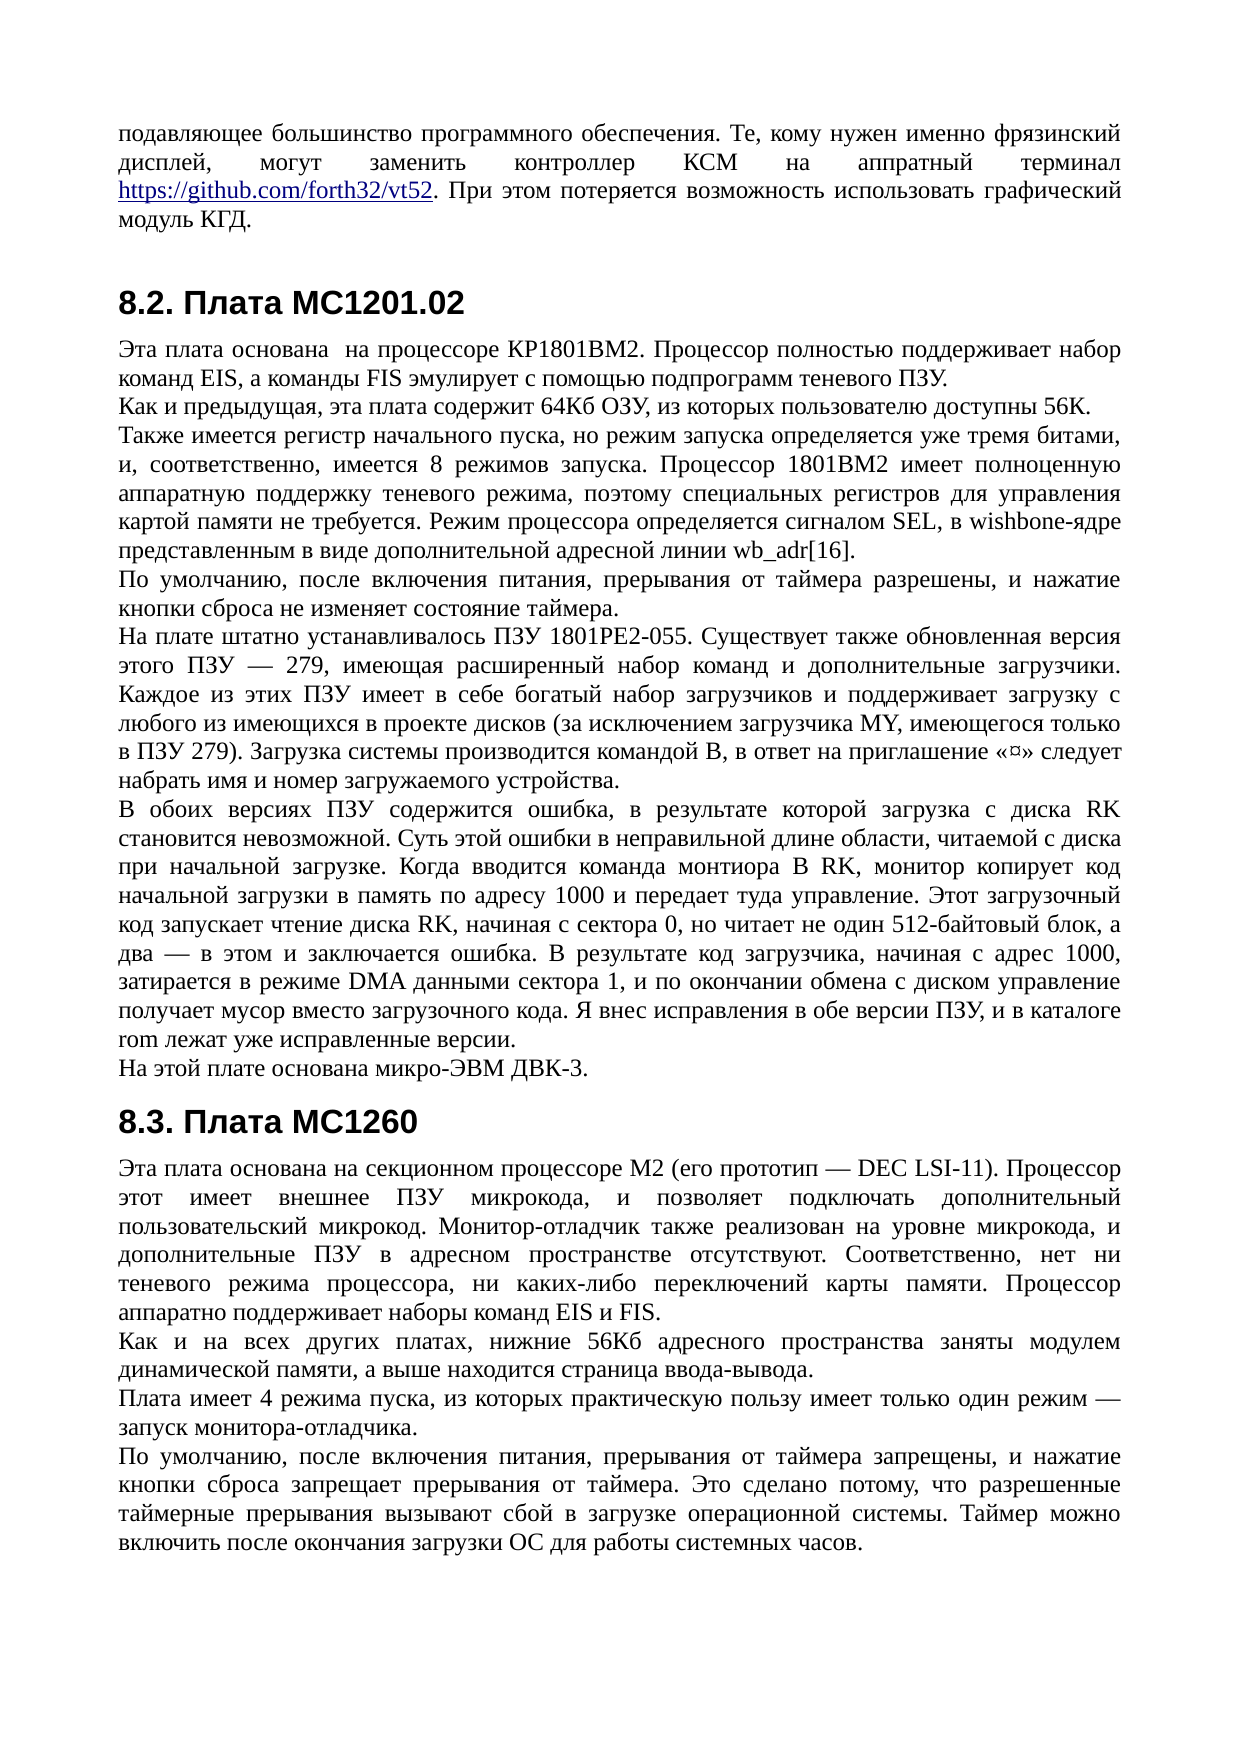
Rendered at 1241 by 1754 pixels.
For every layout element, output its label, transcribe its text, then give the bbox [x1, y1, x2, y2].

text подавляющее большинство программного обеспечения. Те, кому нужен именно фрязинский дисплей, могут заменить контроллер КСМ на аппратный терминал https://github.com/forth32/vt52. При этом потеряется возможность использовать графический модуль КГД. [118, 118, 1122, 233]
text Как и предыдущая, эта плата содержит 64Кб ОЗУ, из которых пользователю доступны 56К. [118, 391, 1122, 420]
text В обоих версиях ПЗУ содержится ошибка, в результате которой загрузка с диска RK становится невозможной. Суть этой ошибки в неправильной длине области, читаемой с диска при начальной загрузке. Когда вводится команда монтиора B RK, монитор копирует код начальной загрузки в память по адресу 1000 и передает туда управление. Этот загрузочный код запускает чтение диска RK, начиная с сектора 0, но читает не один 512-байтовый блок, а два — в этом и заключается ошибка. В результате код загрузчика, начиная с адрес 1000, затирается в режиме DMA данными сектора 1, и по окончании обмена с диском управление получает мусор вместо загрузочного кода. Я внес исправления в обе версии ПЗУ, и в каталоге rom лежат уже исправленные версии. [118, 794, 1122, 1053]
text Плата имеет 4 режима пуска, из которых практическую пользу имеет только один режим — запуск монитора-отладчика. [118, 1383, 1122, 1441]
text Также имеется регистр начального пуска, но режим запуска определяется уже тремя битами, и, соответственно, имеется 8 режимов запуска. Процессор 1801ВМ2 имеет полноценную аппаратную поддержку теневого режима, поэтому специальных регистров для управления картой памяти не требуется. Режим процессора определяется сигналом SEL, в wishbone-ядре представленным в виде дополнительной адресной линии wb_adr[16]. [118, 420, 1122, 564]
subtitle 8.2. Плата МС1201.02 [118, 283, 1122, 321]
text Эта плата основана на секционном процессоре М2 (его прототип — DEC LSI-11). Процессор этот имеет внешнее ПЗУ микрокода, и позволяет подключать дополнительный пользовательский микрокод. Монитор-отладчик также реализован на уровне микрокода, и дополнительные ПЗУ в адресном пространстве отсутствуют. Соответственно, нет ни теневого режима процессора, ни каких-либо переключений карты памяти. Процессор аппаратно поддерживает наборы команд EIS и FIS. [118, 1153, 1122, 1326]
text По умолчанию, после включения питания, прерывания от таймера запрещены, и нажатие кнопки сброса запрещает прерывания от таймера. Это сделано потому, что разрешенные таймерные прерывания вызывают сбой в загрузке операционной системы. Таймер можно включить после окончания загрузки ОС для работы системных часов. [118, 1441, 1122, 1556]
subtitle 8.3. Плата МС1260 [118, 1102, 1122, 1141]
text На плате штатно устанавливалось ПЗУ 1801РЕ2-055. Существует также обновленная версия этого ПЗУ — 279, имеющая расширенный набор команд и дополнительные загрузчики. Каждое из этих ПЗУ имеет в себе богатый набор загрузчиков и поддерживает загрузку с любого из имеющихся в проекте дисков (за исключением загрузчика MY, имеющегося только в ПЗУ 279). Загрузка системы производится командой B, в ответ на приглашение «¤» следует набрать имя и номер загружаемого устройства. [118, 621, 1122, 794]
text Как и на всех других платах, нижние 56Кб адресного пространства заняты модулем динамической памяти, а выше находится страница ввода-вывода. [118, 1326, 1122, 1383]
text Эта плата основана на процессоре КР1801ВМ2. Процессор полностью поддерживает набор команд EIS, а команды FIS эмулирует с помощью подпрограмм теневого ПЗУ. [118, 334, 1122, 391]
text На этой плате основана микро-ЭВМ ДВК-3. [118, 1053, 1122, 1081]
text По умолчанию, после включения питания, прерывания от таймера разрешены, и нажатие кнопки сброса не изменяет состояние таймера. [118, 564, 1122, 621]
